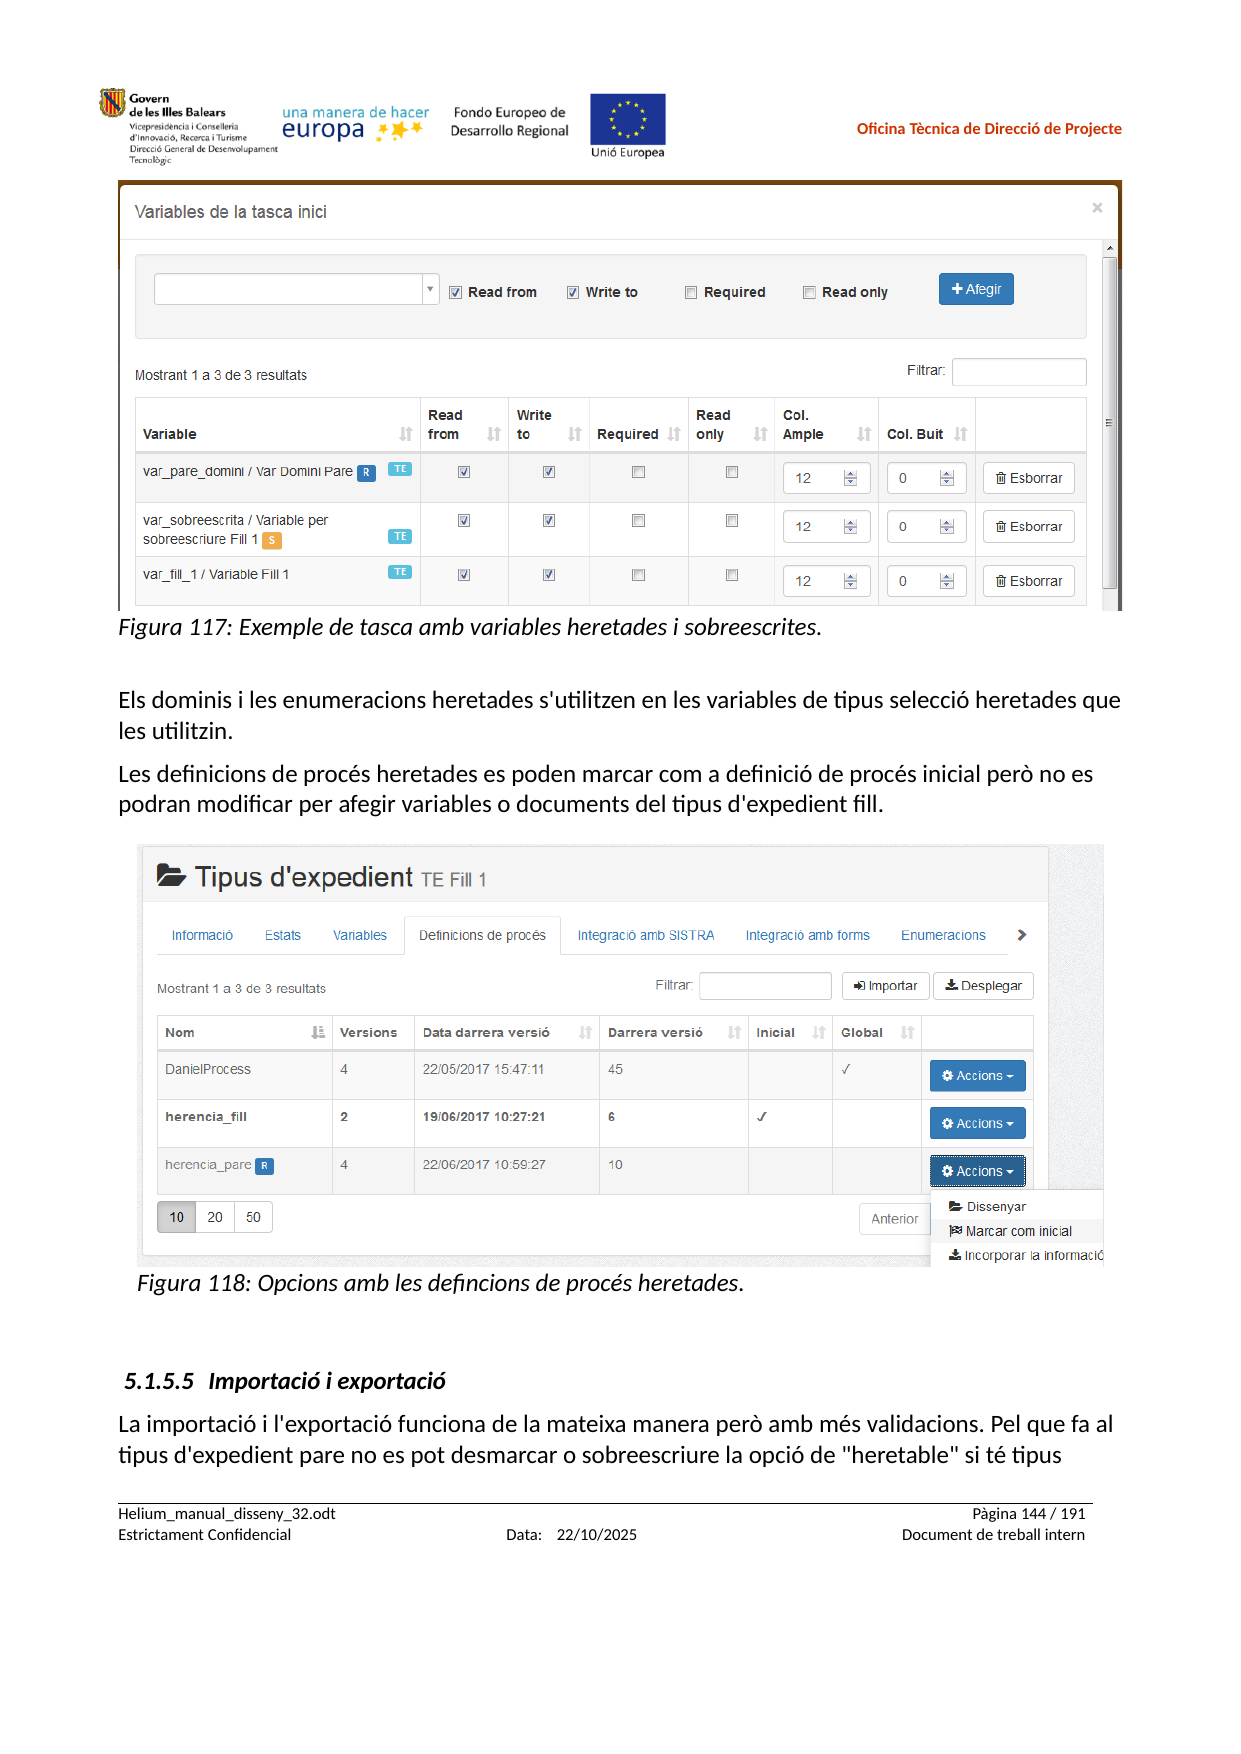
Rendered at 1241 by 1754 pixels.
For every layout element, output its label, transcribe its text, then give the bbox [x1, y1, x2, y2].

text Les definicions de procés heretades es poden marcar com a definició de procés inicial però no es podran modificar per afegir variables o documents del tipus d'expedient fill. [118, 758, 1122, 819]
text Els dominis i les enumeracions heretades s'utilitzen en les variables de tipus selecció heretades que les utilitzin. [118, 684, 1122, 746]
picture [118, 180, 1123, 611]
text La importació i l'exportació funciona de la mateixa manera però amb més validacions. Pel que fa al tipus d'expedient pare no es pot desmarcar o sobreescriure la opció de "heretable" si té tipus [118, 1408, 1122, 1469]
subtitle Importació i exportació [118, 1366, 1122, 1396]
picture [136, 844, 1104, 1267]
picture [99, 87, 668, 166]
list Figura 118: Opcions amb les defincions de procés heretades. [137, 1267, 1103, 1297]
text Figura 117: Exemple de tasca amb variables heretades i sobreescrites. [118, 611, 1122, 641]
